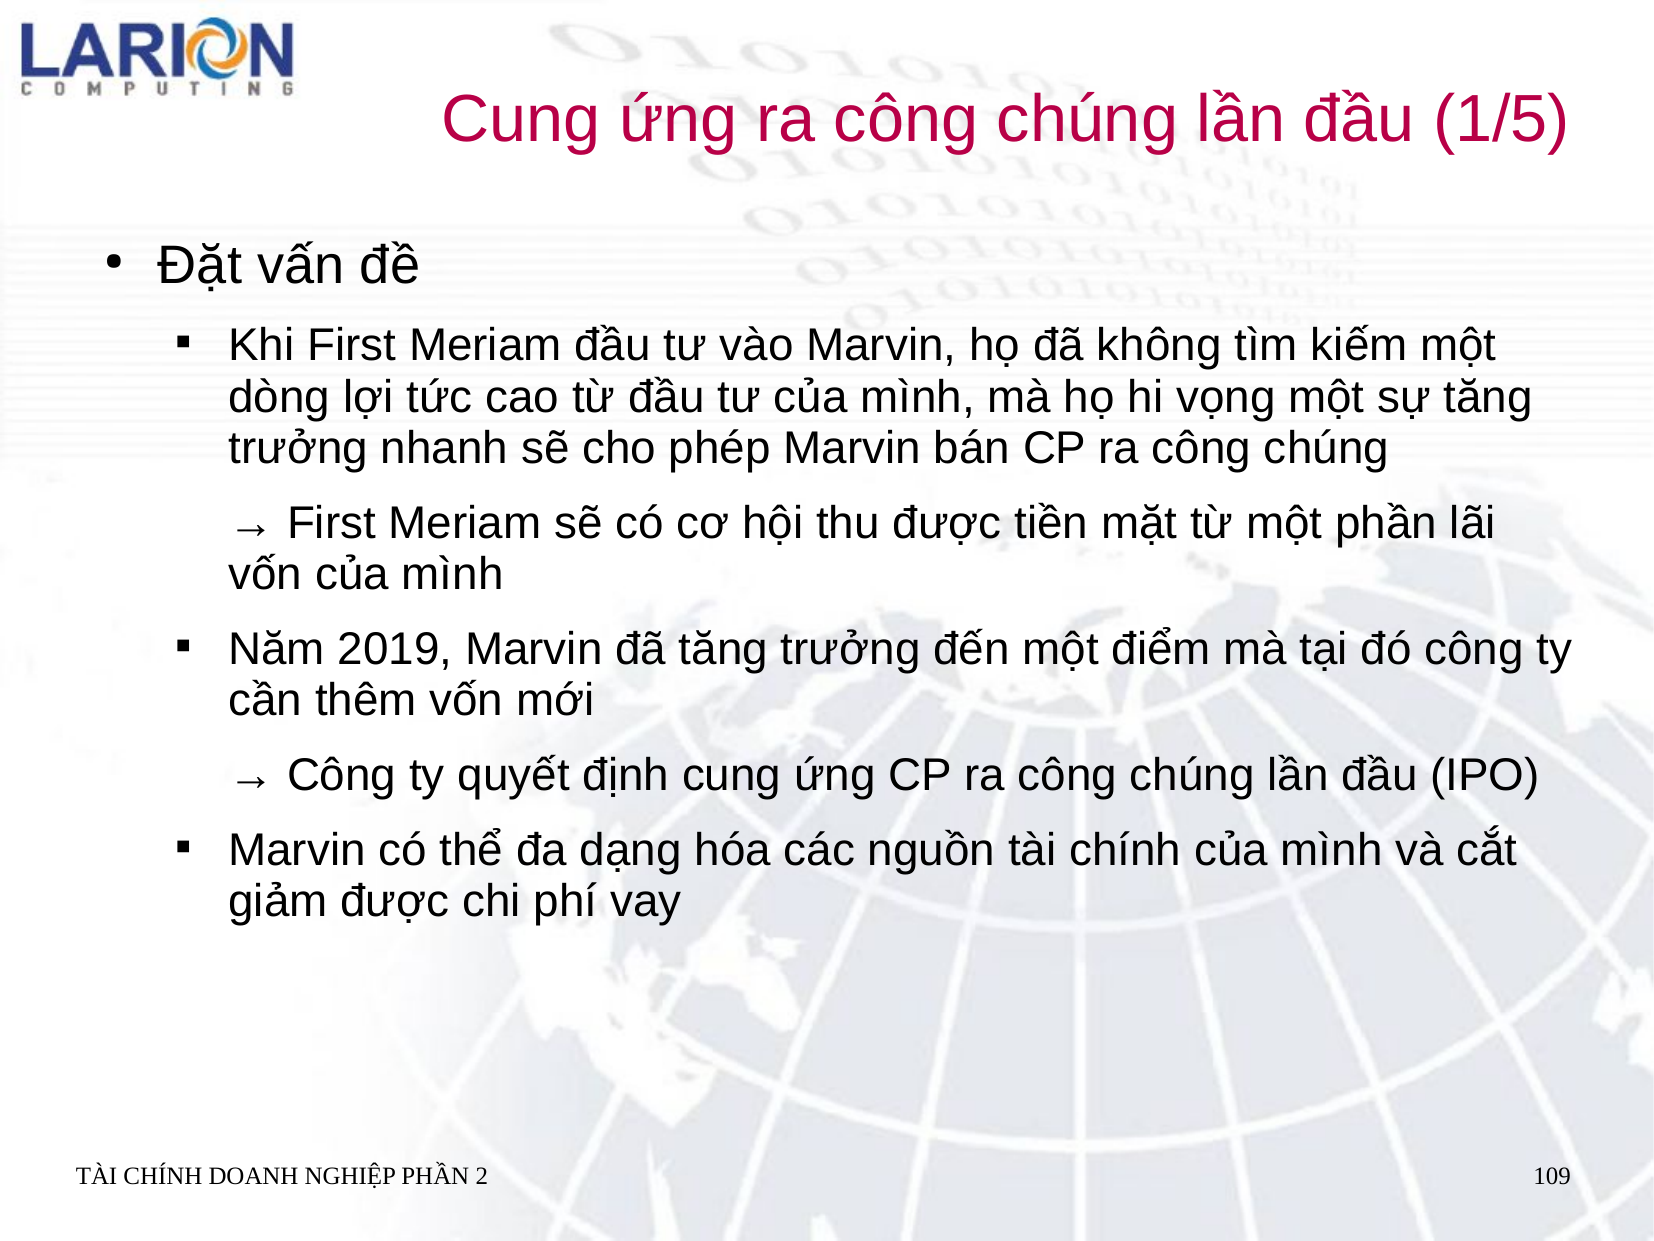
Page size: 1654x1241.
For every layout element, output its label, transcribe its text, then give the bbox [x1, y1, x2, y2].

picture [0, 0, 1654, 1241]
title Cung ứng ra công chúng lần đầu (1/5) [300, 49, 1571, 188]
list Đặt vấn đề Khi First Meriam đầu tư vào Marvin, họ đã không tìm kiếm một dòng lợi tức cao từ đầu tư của mình, mà họ hi vọng một sự tăng trưởng nhanh sẽ cho phép Marvin bán CP ra công chúng → First Meriam sẽ có cơ hội thu được tiền mặt từ một phần lãi vốn của mình Năm 2019, Marvin đã tăng trưởng đến một điểm mà tại đó công ty cần thêm vốn mới → Công ty quyết định cung ứng CP ra công chúng lần đầu (IPO) Marvin có thể đa dạng hóa các nguồn tài chính của mình và cắt giảm được chi phí vay [86, 234, 1576, 1039]
